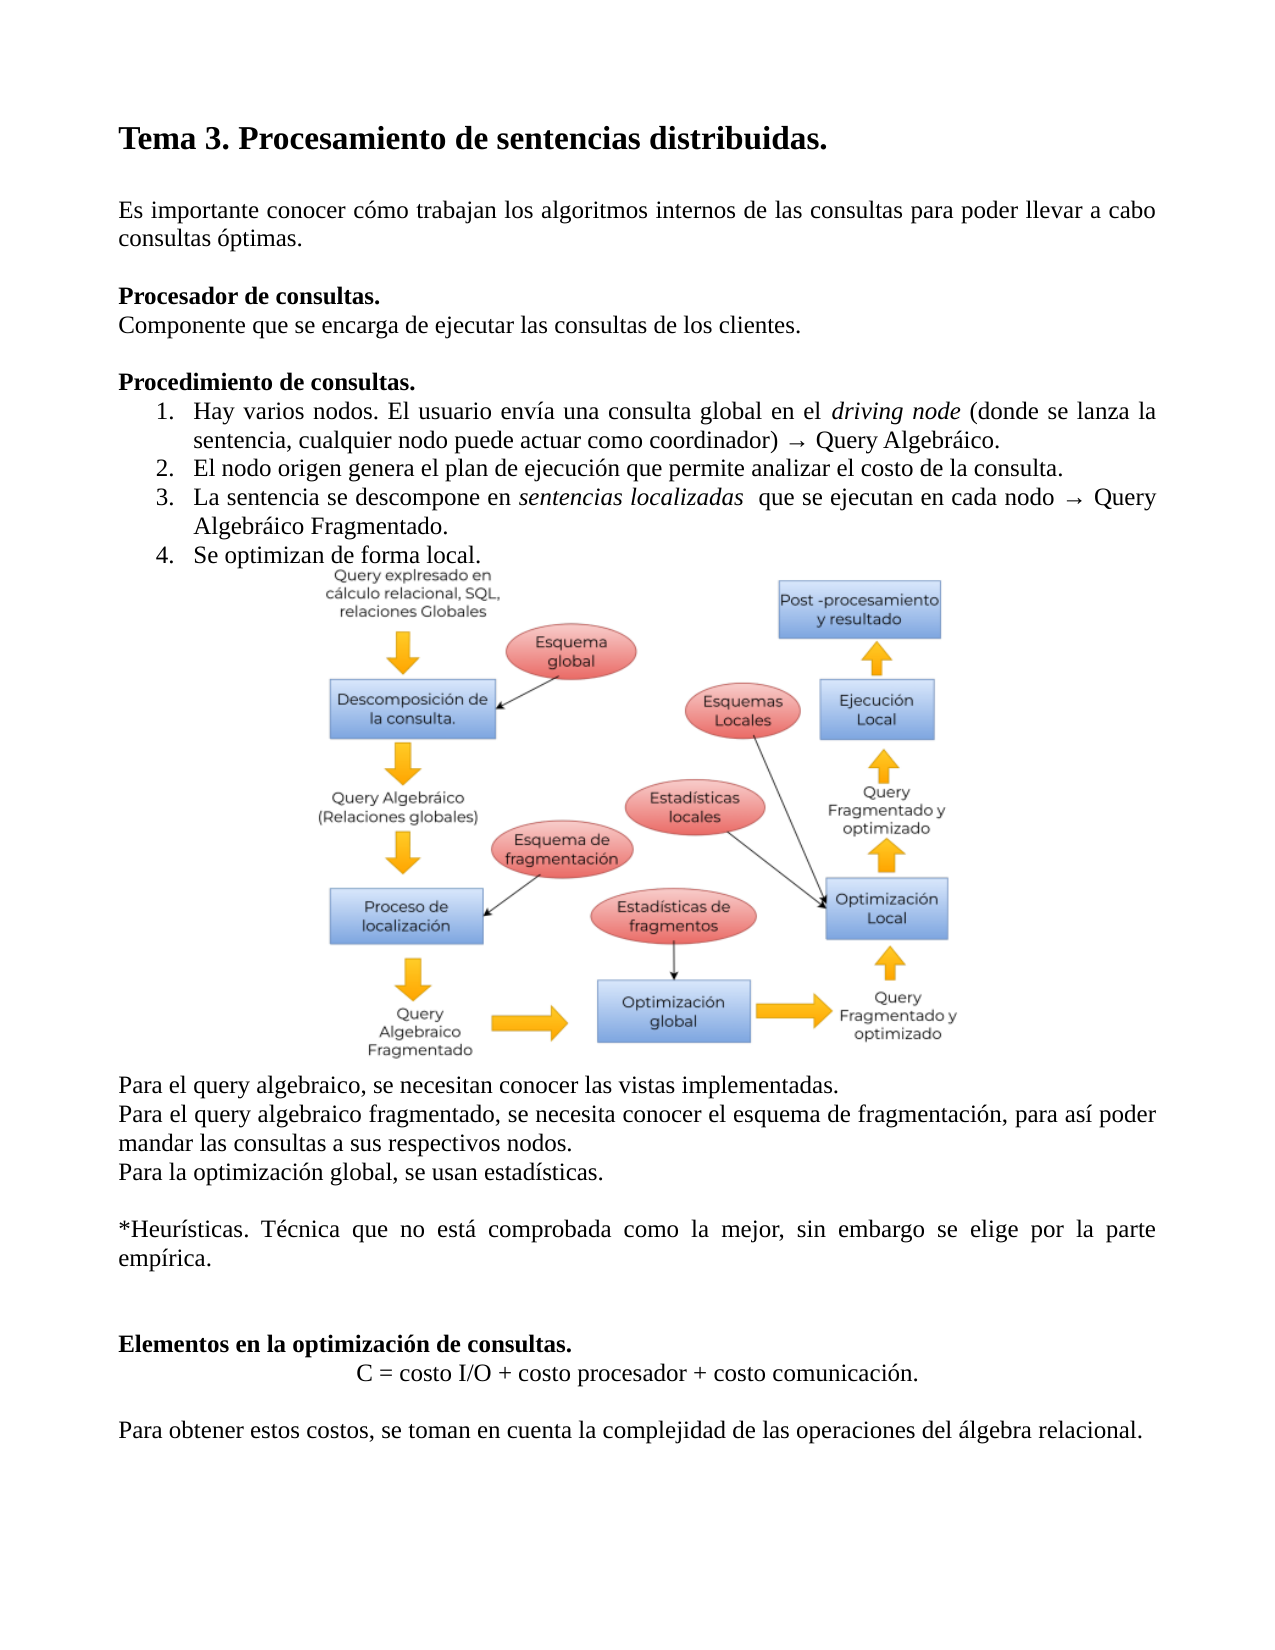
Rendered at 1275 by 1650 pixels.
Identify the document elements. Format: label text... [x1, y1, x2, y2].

text Es importante conocer cómo trabajan los algoritmos internos de las consultas para poder llevar a cabo consultas óptimas. [118, 195, 1157, 252]
text Componente que se encarga de ejecutar las consultas de los clientes. [118, 310, 1157, 338]
text C = costo I/O + costo procesador + costo comunicación. [118, 1358, 1157, 1387]
list El nodo origen genera el plan de ejecución que permite analizar el costo de la consulta. [156, 453, 1157, 482]
text Tema 3. Procesamiento de sentencias distribuidas. [118, 118, 1157, 156]
list Se optimizan de forma local. [156, 540, 1157, 568]
text *Heurísticas. Técnica que no está comprobada como la mejor, sin embargo se elige por la parte empírica. [118, 1214, 1157, 1272]
text Elementos en la optimización de consultas. [118, 1329, 1157, 1358]
text Para obtener estos costos, se toman en cuenta la complejidad de las operaciones del álgebra relacional. [118, 1415, 1157, 1444]
text Para el query algebraico, se necesitan conocer las vistas implementadas. [118, 1070, 1157, 1099]
text Procedimiento de consultas. [118, 367, 1157, 396]
picture [313, 568, 962, 1071]
list Hay varios nodos. El usuario envía una consulta global en el driving node (donde se lanza la sentencia, cualquier nodo puede actuar como coordinador) → Query Algebráico. [156, 396, 1157, 453]
text Para la optimización global, se usan estadísticas. [118, 1157, 1157, 1185]
text Para el query algebraico fragmentado, se necesita conocer el esquema de fragmentación, para así poder mandar las consultas a sus respectivos nodos. [118, 1099, 1157, 1157]
list La sentencia se descompone en sentencias localizadas que se ejecutan en cada nodo → Query Algebráico Fragmentado. [156, 482, 1157, 540]
text Procesador de consultas. [118, 281, 1157, 310]
